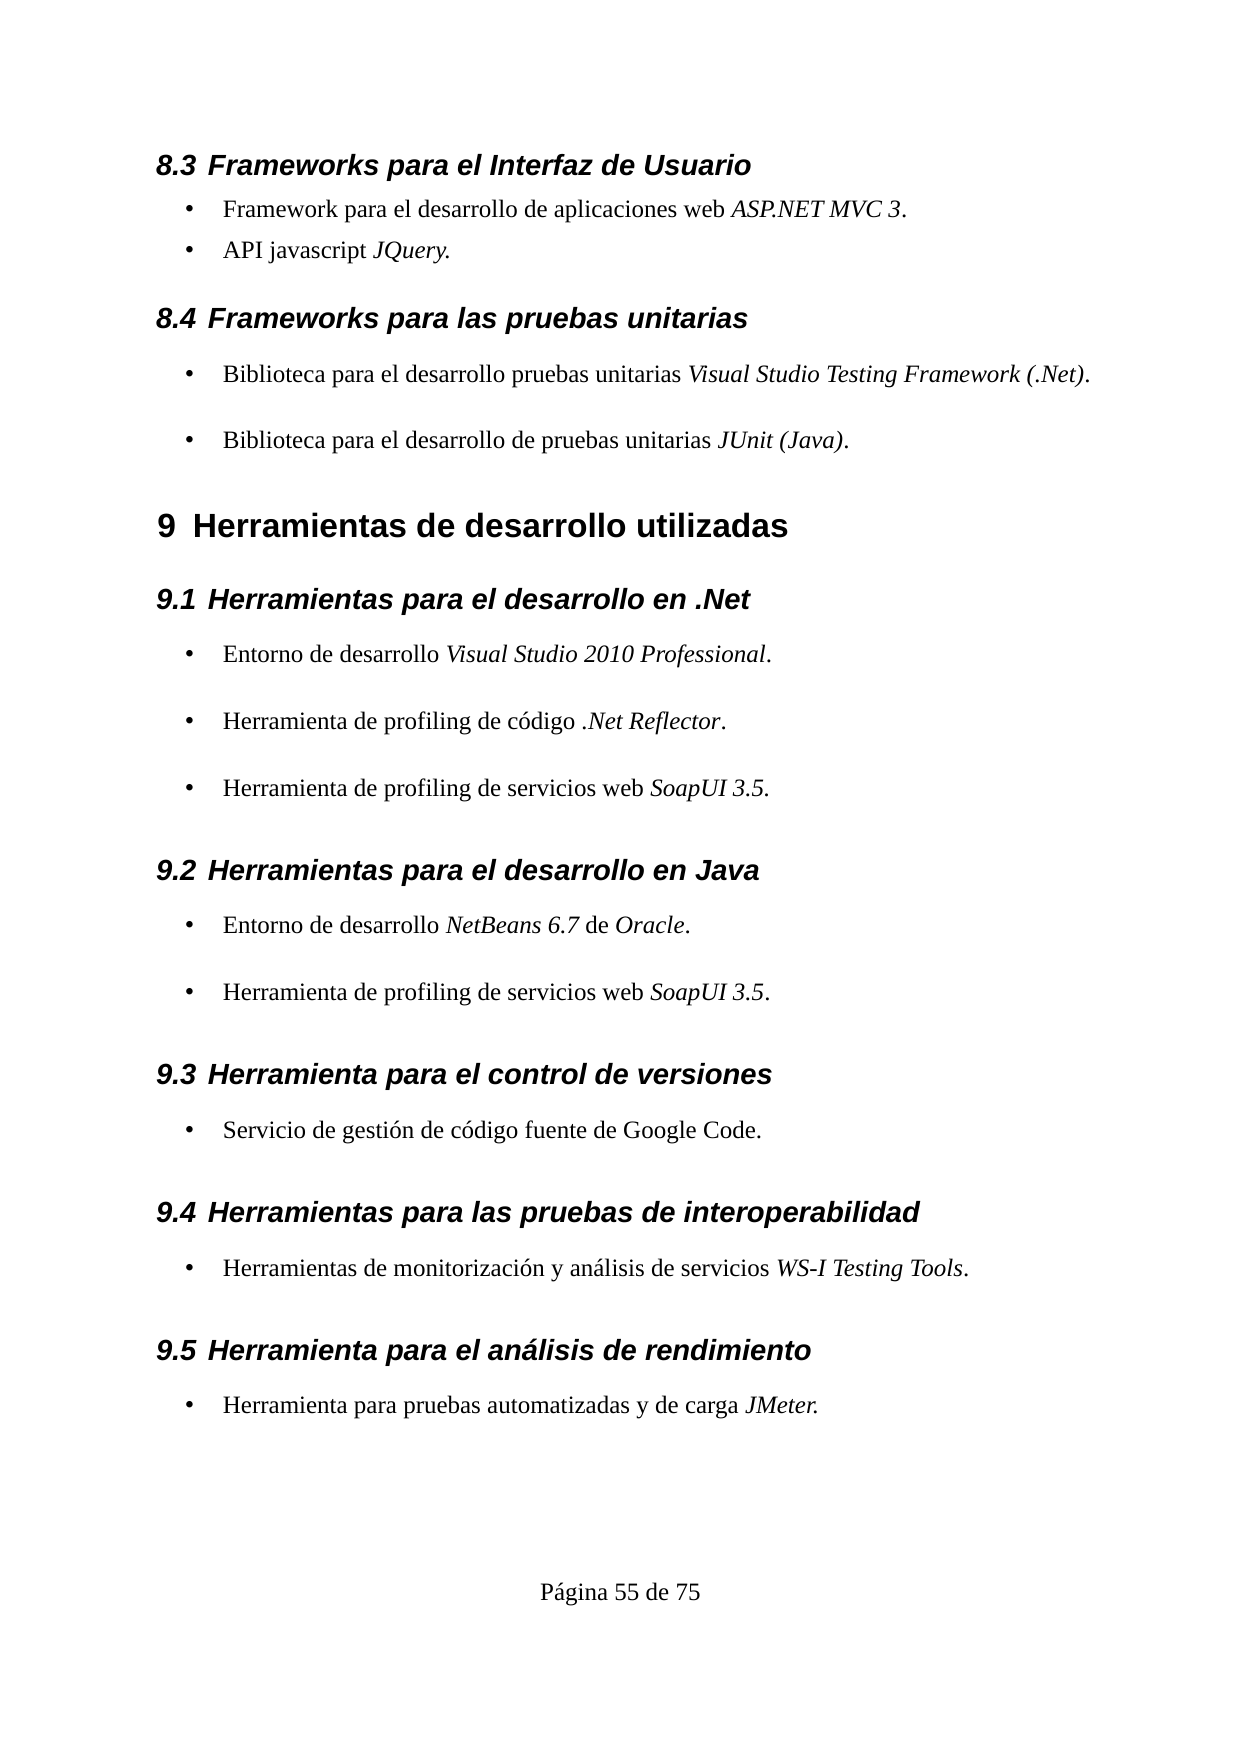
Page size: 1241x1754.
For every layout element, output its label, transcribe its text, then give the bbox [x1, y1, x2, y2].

subtitle Frameworks para el Interfaz de Usuario [148, 148, 1093, 181]
list Entorno de desarrollo Visual Studio 2010 Professional. [185, 639, 1093, 668]
subtitle Herramienta para el análisis de rendimiento [148, 1332, 1093, 1366]
list Herramienta para pruebas automatizadas y de carga JMeter. [185, 1390, 1093, 1419]
list Herramienta de profiling de servicios web SoapUI 3.5. [185, 977, 1093, 1006]
list Framework para el desarrollo de aplicaciones web ASP.NET MVC 3. [185, 194, 1093, 222]
subtitle Herramientas para el desarrollo en Java [148, 853, 1093, 886]
list Biblioteca para el desarrollo pruebas unitarias Visual Studio Testing Framework (.Net). [185, 359, 1093, 388]
list Biblioteca para el desarrollo de pruebas unitarias JUnit (Java). [185, 426, 1093, 454]
list Herramienta de profiling de servicios web SoapUI 3.5. [185, 773, 1093, 802]
list Entorno de desarrollo NetBeans 6.7 de Oracle. [185, 911, 1093, 939]
list Servicio de gestión de código fuente de Google Code. [185, 1115, 1093, 1144]
list Herramienta de profiling de código .Net Reflector. [185, 706, 1093, 735]
subtitle Herramientas para el desarrollo en .Net [148, 582, 1093, 615]
subtitle Herramientas para las pruebas de interoperabilidad [148, 1195, 1093, 1228]
list API javascript JQuery. [185, 235, 1093, 264]
subtitle Herramientas de desarrollo utilizadas [148, 506, 1093, 544]
subtitle Frameworks para las pruebas unitarias [148, 301, 1093, 335]
list Herramientas de monitorización y análisis de servicios WS-I Testing Tools. [185, 1253, 1093, 1281]
subtitle Herramienta para el control de versiones [148, 1057, 1093, 1091]
